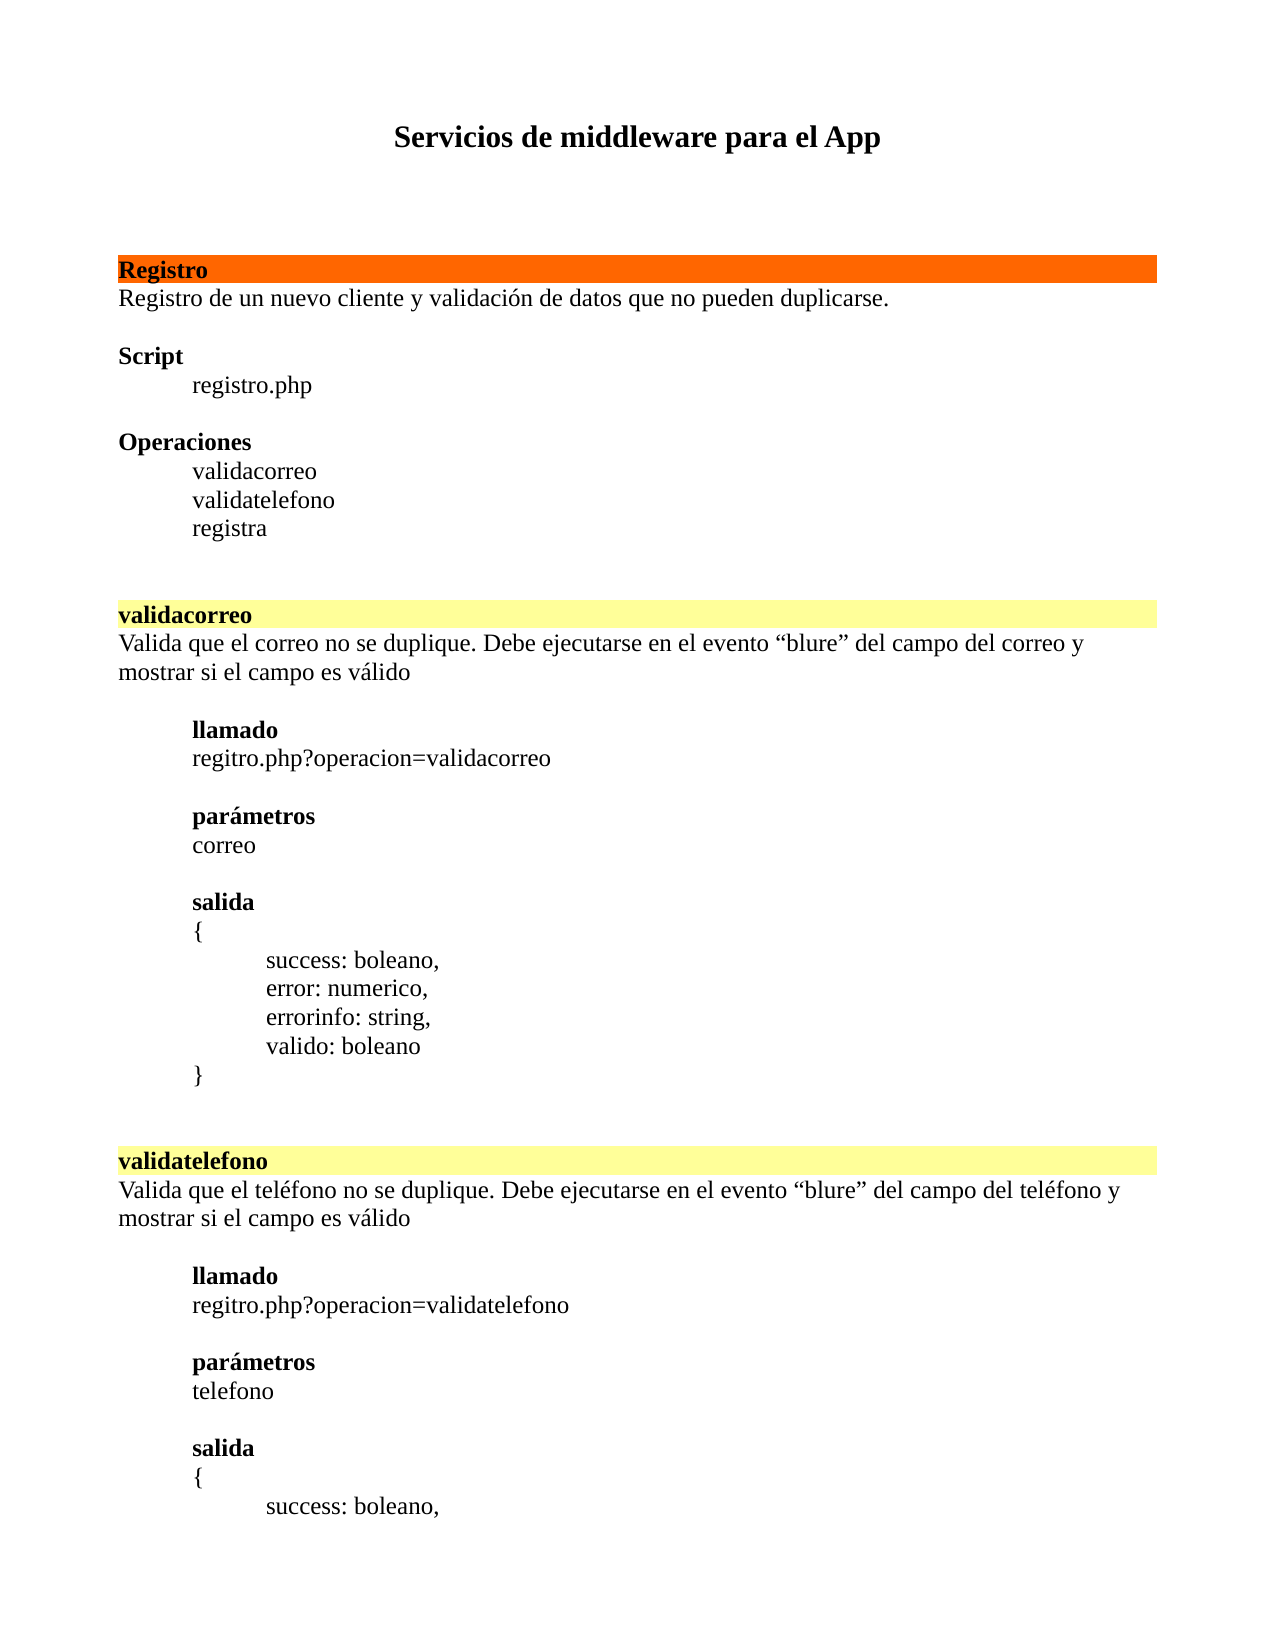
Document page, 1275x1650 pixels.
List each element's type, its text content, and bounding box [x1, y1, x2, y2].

text validatelefono [118, 1146, 1157, 1175]
text registro.php [118, 370, 1157, 398]
text Registro de un nuevo cliente y validación de datos que no pueden duplicarse. [118, 283, 1157, 312]
text { [192, 916, 1157, 945]
text llamado [192, 715, 1157, 743]
text { [192, 1462, 1157, 1491]
text validatelefono [118, 485, 1157, 513]
text Operaciones [118, 427, 1157, 456]
text validacorreo [118, 600, 1157, 628]
text Valida que el correo no se duplique. Debe ejecutarse en el evento “blure” del campo del correo y mostrar si el campo es válido [118, 628, 1157, 686]
text registra [118, 513, 1157, 542]
text valido: boleano [192, 1031, 1157, 1060]
text parámetros [192, 801, 1157, 830]
text success: boleano, [192, 1491, 1157, 1520]
text telefono [192, 1376, 1157, 1405]
text regitro.php?operacion=validatelefono [192, 1290, 1157, 1318]
text salida [192, 1433, 1157, 1462]
text Registro [118, 255, 1157, 283]
text error: numerico, [192, 973, 1157, 1002]
text Valida que el teléfono no se duplique. Debe ejecutarse en el evento “blure” del campo del teléfono y mostrar si el campo es válido [118, 1175, 1157, 1232]
text Servicios de middleware para el App [118, 118, 1157, 154]
text llamado [192, 1261, 1157, 1290]
text salida [192, 887, 1157, 916]
text regitro.php?operacion=validacorreo [192, 743, 1157, 772]
text errorinfo: string, [192, 1002, 1157, 1031]
text Script [118, 341, 1157, 370]
text correo [192, 830, 1157, 858]
text success: boleano, [192, 945, 1157, 973]
text validacorreo [118, 456, 1157, 485]
text parámetros [192, 1347, 1157, 1376]
text } [192, 1060, 1157, 1088]
